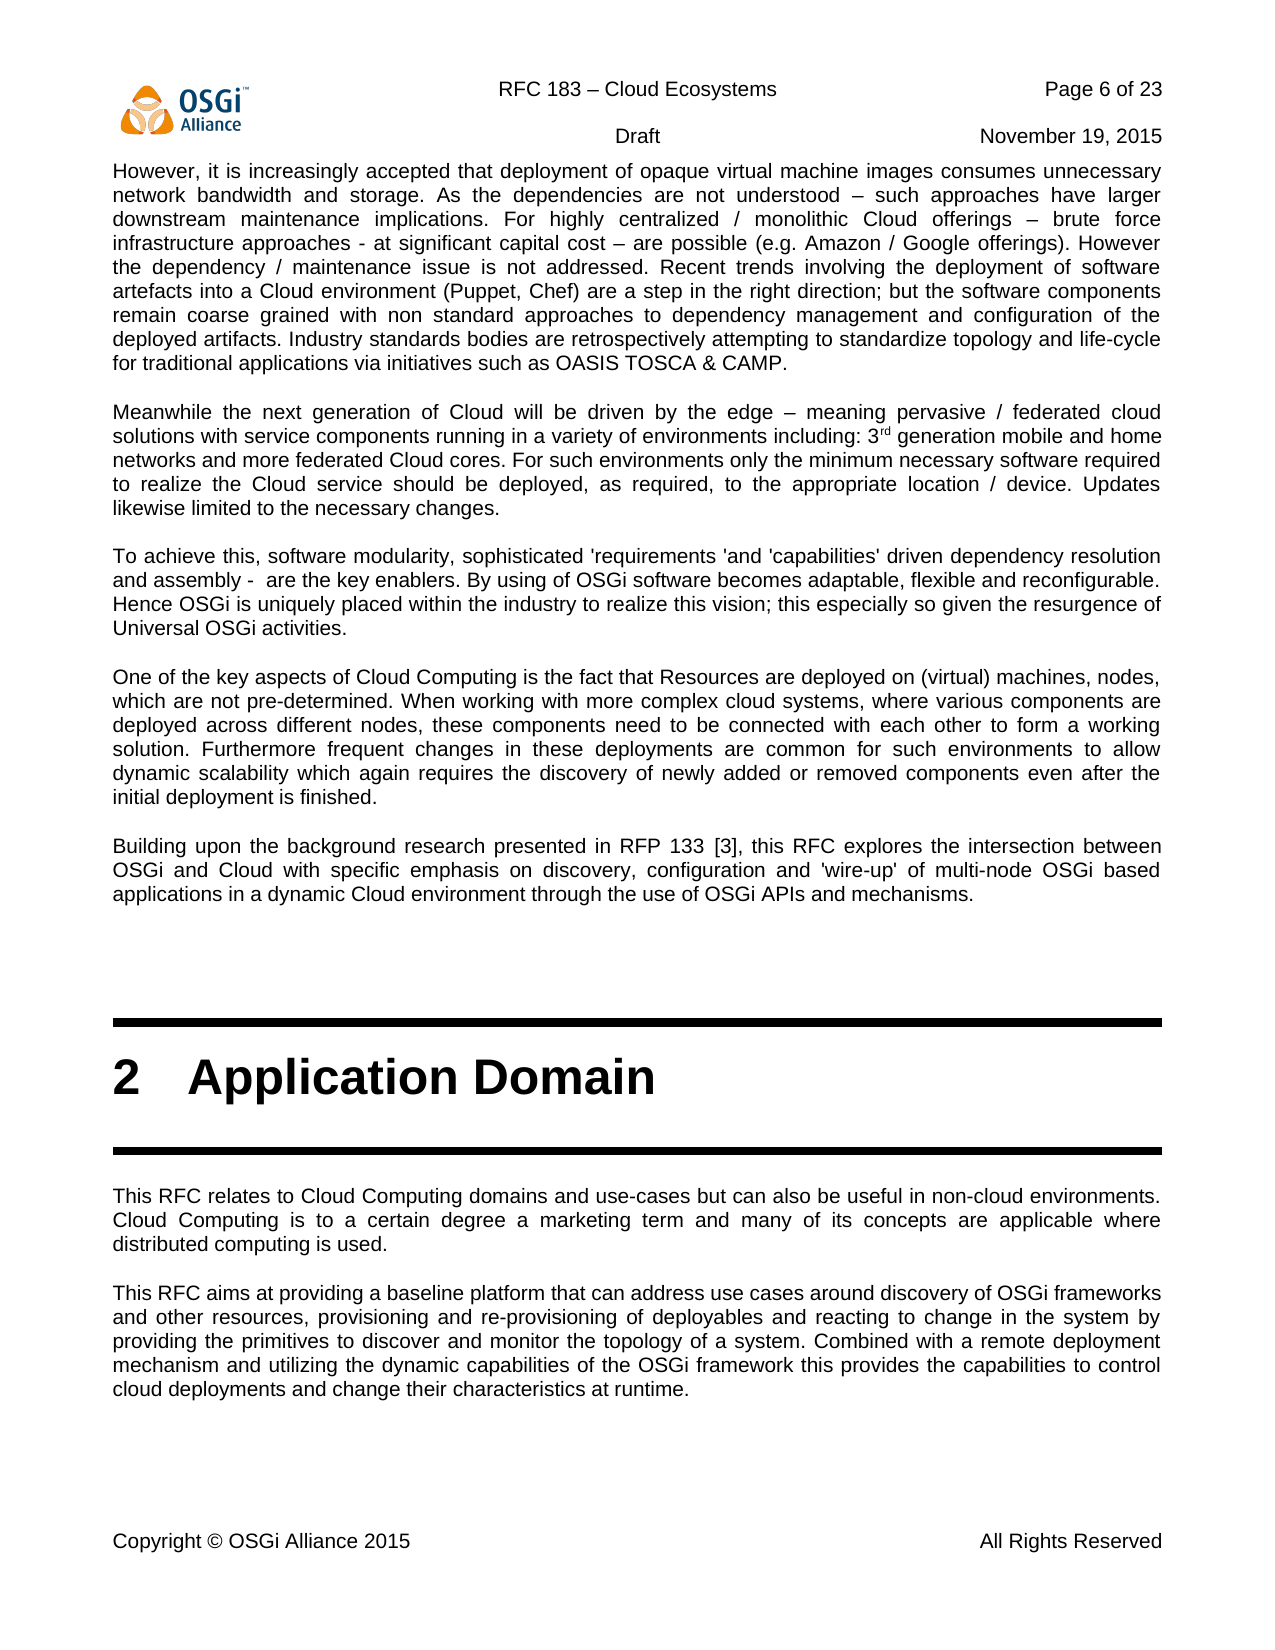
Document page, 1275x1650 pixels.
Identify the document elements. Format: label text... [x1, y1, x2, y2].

text This RFC relates to Cloud Computing domains and use-cases but can also be useful in non-cloud environments. Cloud Computing is to a certain degree a marketing term and many of its concepts are applicable where distributed computing is used. [112, 1184, 1162, 1256]
text One of the key aspects of Cloud Computing is the fact that Resources are deployed on (virtual) machines, nodes, which are not pre-determined. When working with more complex cloud systems, where various components are deployed across different nodes, these components need to be connected with each other to form a working solution. Furthermore frequent changes in these deployments are common for such environments to allow dynamic scalability which again requires the discovery of newly added or removed components even after the initial deployment is finished. [112, 665, 1162, 809]
text To achieve this, software modularity, sophisticated 'requirements 'and 'capabilities' driven dependency resolution and assembly - are the key enablers. By using of OSGi software becomes adaptable, flexible and reconfigurable. Hence OSGi is uniquely placed within the industry to realize this vision; this especially so given the resurgence of Universal OSGi activities. [112, 544, 1162, 640]
picture [113, 78, 257, 142]
text This RFC aims at providing a baseline platform that can address use cases around discovery of OSGi frameworks and other resources, provisioning and re-provisioning of deployables and reacting to change in the system by providing the primitives to discover and monitor the topology of a system. Combined with a remote deployment mechanism and utilizing the dynamic capabilities of the OSGi framework this provides the capabilities to control cloud deployments and change their characteristics at runtime. [112, 1281, 1162, 1401]
subtitle Application Domain [112, 1019, 1162, 1155]
text Building upon the background research presented in RFP 133 [3]., this RFC explores the intersection between OSGi and Cloud with specific emphasis on discovery, configuration and 'wire-up' of multi-node OSGi based applications in a dynamic Cloud environment through the use of OSGi APIs and mechanisms. [112, 834, 1162, 906]
text Meanwhile the next generation of Cloud will be driven by the edge – meaning pervasive / federated cloud solutions with service components running in a variety of environments including: 3rd generation mobile and home networks and more federated Cloud cores. For such environments only the minimum necessary software required to realize the Cloud service should be deployed, as required, to the appropriate location / device. Updates likewise limited to the necessary changes. [112, 399, 1162, 519]
text However, it is increasingly accepted that deployment of opaque virtual machine images consumes unnecessary network bandwidth and storage. As the dependencies are not understood – such approaches have larger downstream maintenance implications. For highly centralized / monolithic Cloud offerings – brute force infrastructure approaches - at significant capital cost – are possible (e.g. Amazon / Google offerings). However the dependency / maintenance issue is not addressed. Recent trends involving the deployment of software artefacts into a Cloud environment (Puppet, Chef) are a step in the right direction; but the software components remain coarse grained with non standard approaches to dependency management and configuration of the deployed artifacts. Industry standards bodies are retrospectively attempting to standardize topology and life-cycle for traditional applications via initiatives such as OASIS TOSCA & CAMP. [112, 159, 1162, 374]
